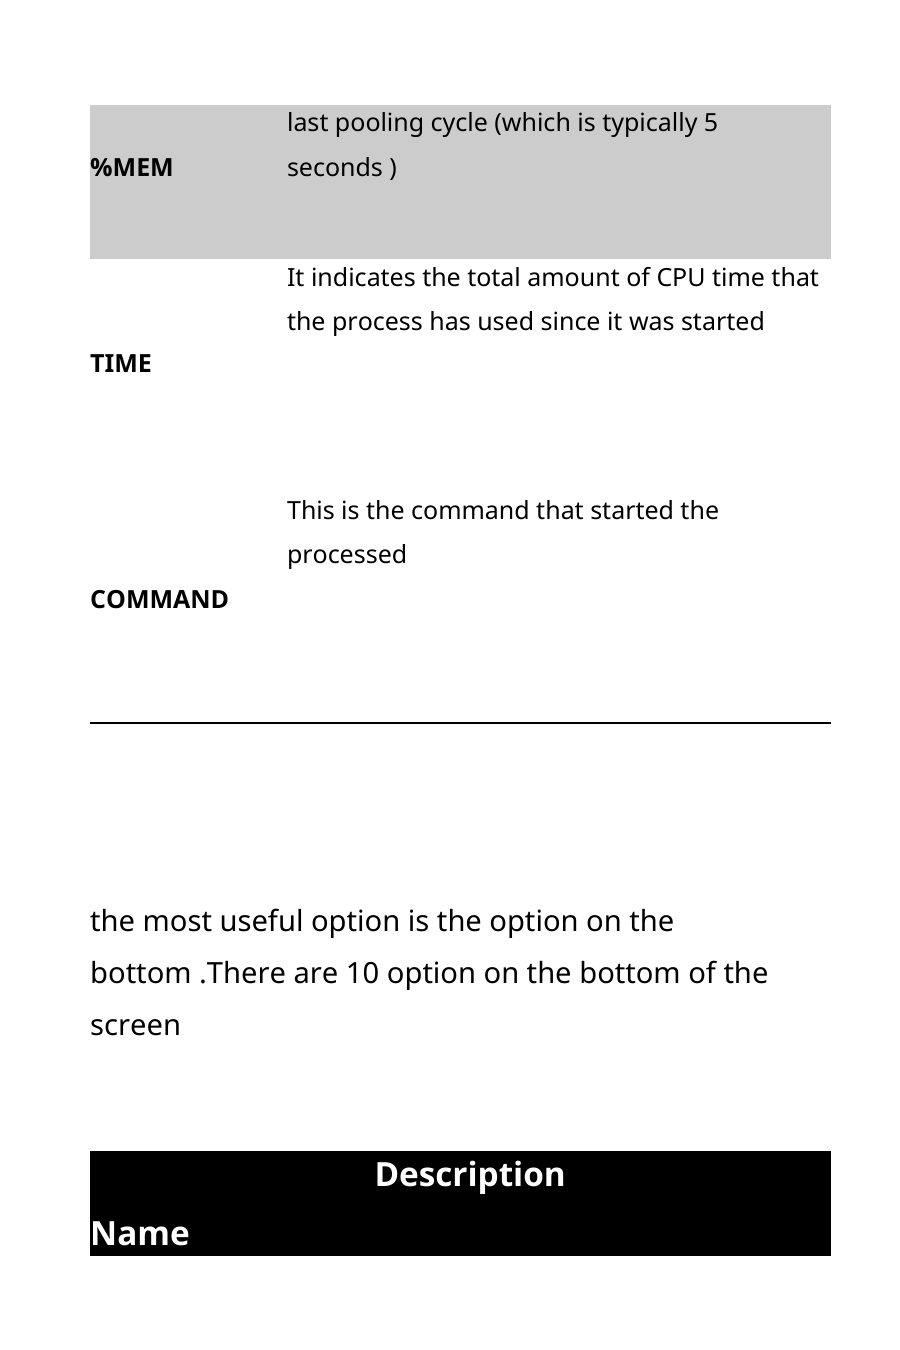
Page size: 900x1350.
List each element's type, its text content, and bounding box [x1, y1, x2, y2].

table_header Description [212, 1151, 831, 1256]
table_cell TIME [90, 260, 287, 493]
table_cell last pooling cycle (which is typically 5 seconds ) [287, 105, 831, 259]
table_cell %MEM [90, 105, 287, 259]
text the most useful option is the option on the bottom .There are 10 option on the bottom of the screen [90, 901, 810, 1043]
table_cell COMMAND [90, 493, 287, 722]
table_cell This is the command that started the processed [287, 493, 831, 722]
table_header Name [90, 1151, 212, 1256]
table_cell It indicates the total amount of CPU time that the process has used since it was started [287, 260, 831, 493]
